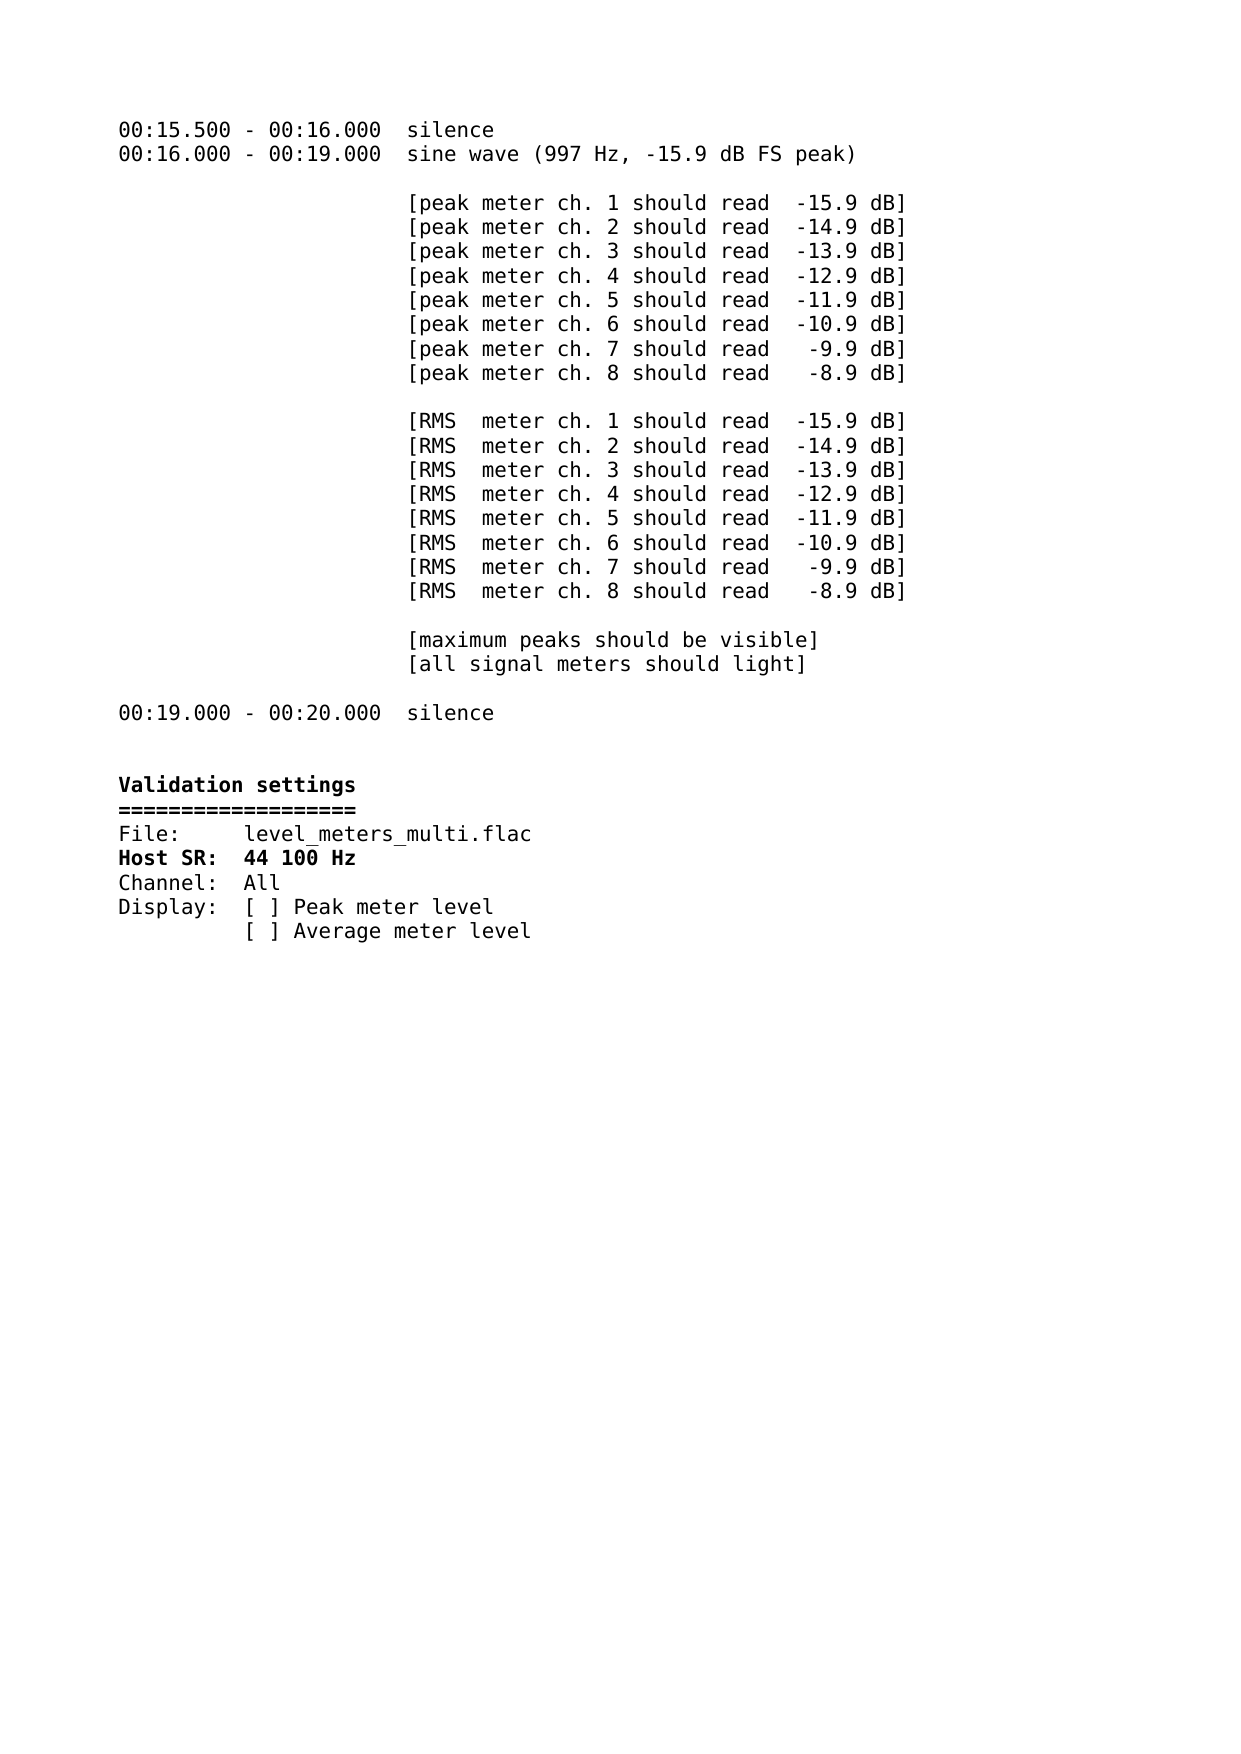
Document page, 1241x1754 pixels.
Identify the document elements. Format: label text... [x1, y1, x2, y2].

text [maximum peaks should be visible] [118, 628, 1122, 652]
text [peak meter ch. 7 should read -9.9 dB] [118, 337, 1122, 361]
text [RMS meter ch. 6 should read -10.9 dB] [118, 531, 1122, 555]
text [peak meter ch. 2 should read -14.9 dB] [118, 215, 1122, 239]
text [ ] Average meter level [118, 919, 1122, 943]
text Validation settings [118, 773, 1122, 798]
text Host SR: 44 100 Hz [118, 846, 1122, 871]
text =================== [118, 798, 1122, 822]
text 00:19.000 - 00:20.000 silence [118, 701, 1122, 725]
text [all signal meters should light] [118, 652, 1122, 676]
text [RMS meter ch. 7 should read -9.9 dB] [118, 555, 1122, 579]
text Display: [ ] Peak meter level [118, 895, 1122, 919]
text [peak meter ch. 4 should read -12.9 dB] [118, 264, 1122, 288]
text [RMS meter ch. 3 should read -13.9 dB] [118, 458, 1122, 482]
text 00:15.500 - 00:16.000 silence [118, 118, 1122, 142]
text 00:16.000 - 00:19.000 sine wave (997 Hz, -15.9 dB FS peak) [118, 142, 1122, 167]
text [RMS meter ch. 4 should read -12.9 dB] [118, 482, 1122, 506]
text [RMS meter ch. 8 should read -8.9 dB] [118, 579, 1122, 603]
text [RMS meter ch. 1 should read -15.9 dB] [118, 409, 1122, 434]
text Channel: All [118, 871, 1122, 895]
text [peak meter ch. 1 should read -15.9 dB] [118, 191, 1122, 215]
text [peak meter ch. 8 should read -8.9 dB] [118, 361, 1122, 385]
text [peak meter ch. 5 should read -11.9 dB] [118, 288, 1122, 312]
text [RMS meter ch. 5 should read -11.9 dB] [118, 506, 1122, 531]
text File: level_meters_multi.flac [118, 822, 1122, 846]
text [peak meter ch. 3 should read -13.9 dB] [118, 239, 1122, 264]
text [peak meter ch. 6 should read -10.9 dB] [118, 312, 1122, 337]
text [RMS meter ch. 2 should read -14.9 dB] [118, 434, 1122, 458]
